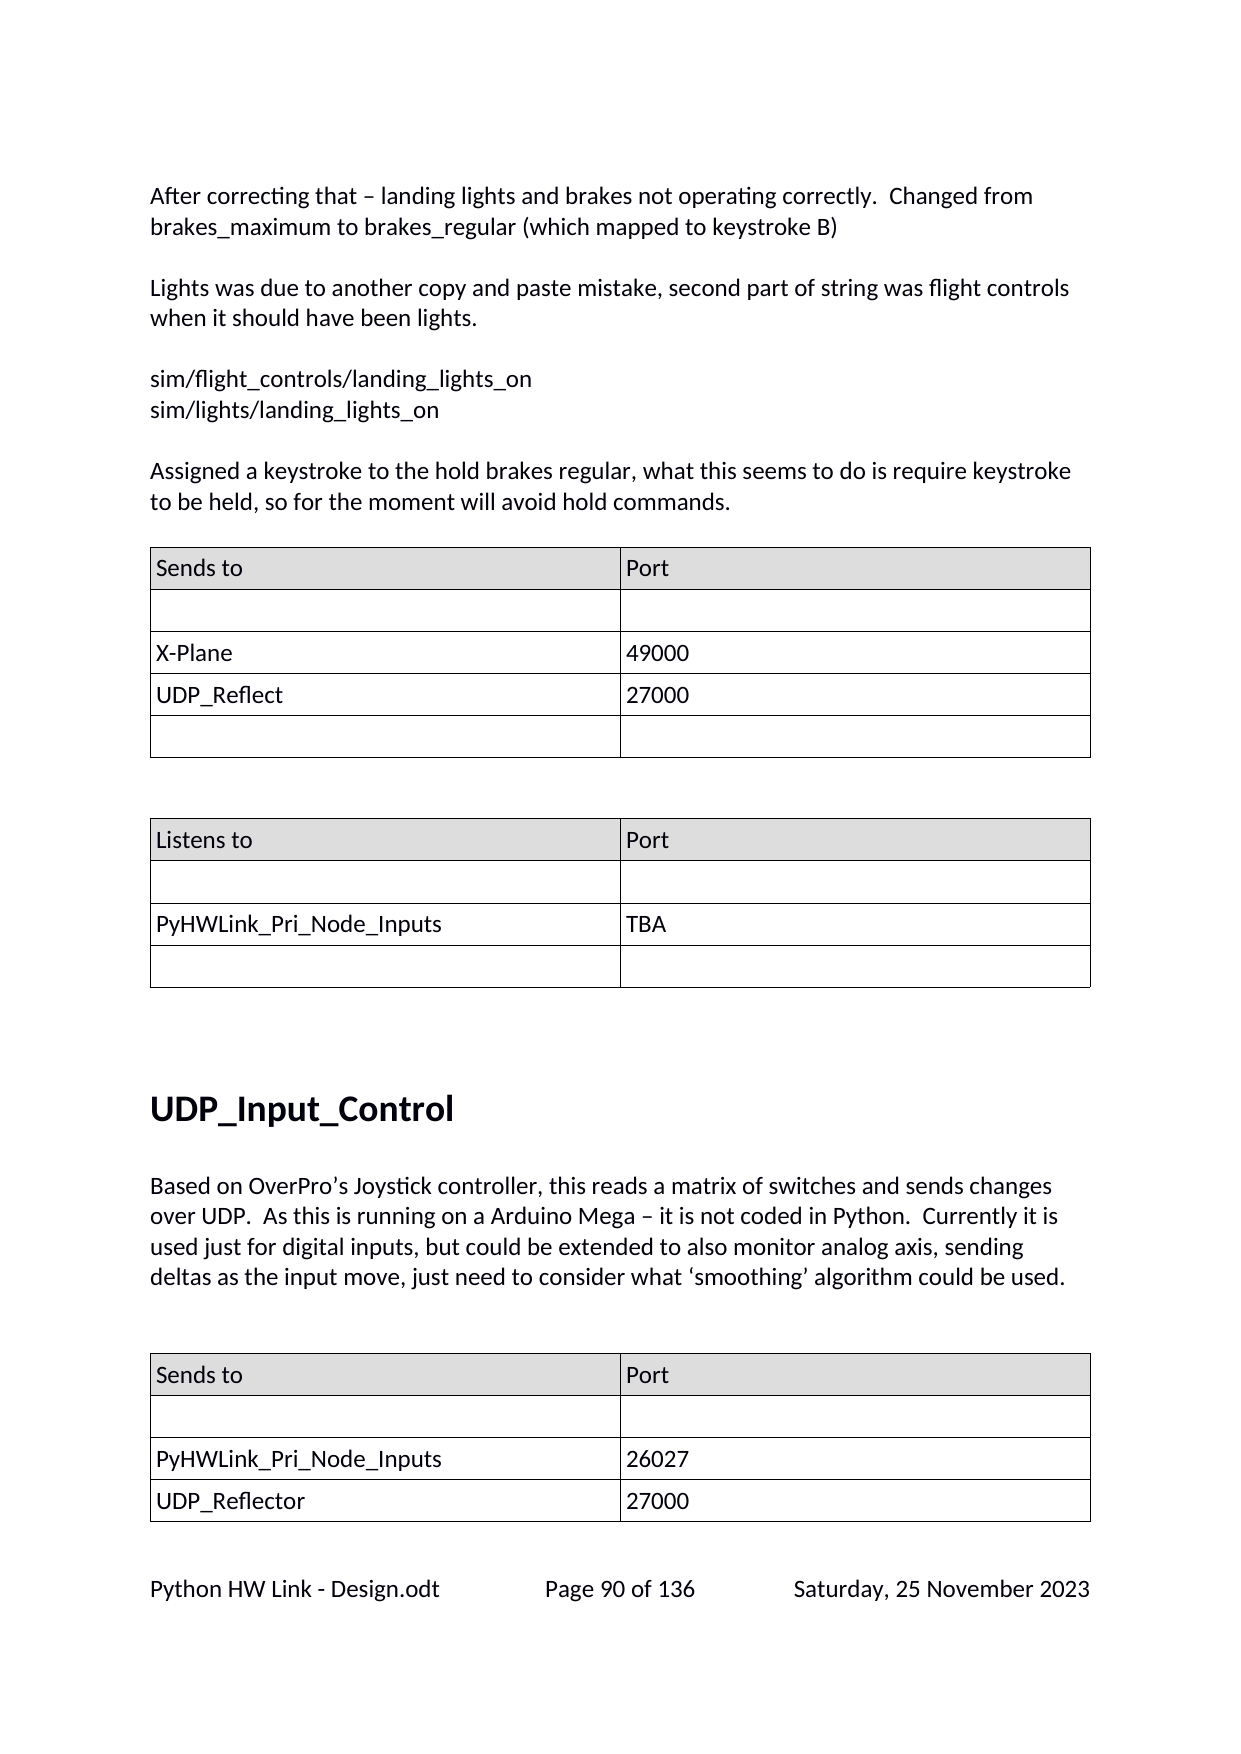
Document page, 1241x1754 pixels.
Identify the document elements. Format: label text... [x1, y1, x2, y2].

subtitle UDP_Input_Control [150, 1085, 1090, 1131]
table_header Sends to [151, 1354, 620, 1395]
table_header Listens to [151, 819, 620, 860]
table_cell [151, 716, 620, 757]
table_cell [151, 1396, 620, 1437]
text Lights was due to another copy and paste mistake, second part of string was flight controls when it should have been lights. [150, 272, 1090, 333]
table_cell 27000 [621, 1480, 1090, 1521]
table_cell TBA [621, 904, 1090, 944]
text sim/lights/landing_lights_on [150, 394, 1090, 425]
table_cell [621, 716, 1090, 757]
table_cell [621, 1396, 1090, 1437]
table_cell PyHWLink_Pri_Node_Inputs [151, 1438, 620, 1479]
text sim/flight_controls/landing_lights_on [150, 364, 1090, 394]
table_cell [621, 861, 1090, 902]
text Based on OverPro’s Joystick controller, this reads a matrix of switches and sends changes over UDP. As this is running on a Arduino Mega – it is not coded in Python. Currently it is used just for digital inputs, but could be extended to also monitor analog axis, sending deltas as the input move, just need to consider what ‘smoothing’ algorithm could be used. [150, 1170, 1090, 1292]
table_cell 26027 [621, 1438, 1090, 1479]
table_header Port [621, 819, 1090, 860]
table_cell [621, 946, 1090, 987]
table_cell 27000 [621, 674, 1090, 715]
table_cell [151, 590, 620, 631]
table_cell UDP_Reflector [151, 1480, 620, 1521]
table_cell X-Plane [151, 632, 620, 673]
table_cell PyHWLink_Pri_Node_Inputs [151, 904, 620, 944]
table_cell [151, 946, 620, 987]
table_header Port [621, 548, 1090, 589]
table_cell [621, 590, 1090, 631]
text After correcting that – landing lights and brakes not operating correctly. Changed from brakes_maximum to brakes_regular (which mapped to keystroke B) [150, 181, 1090, 242]
table_header Port [621, 1354, 1090, 1395]
table_cell [151, 861, 620, 902]
text Assigned a keystroke to the hold brakes regular, what this seems to do is require keystroke to be held, so for the moment will avoid hold commands. [150, 455, 1090, 516]
table_cell 49000 [621, 632, 1090, 673]
table_cell UDP_Reflect [151, 674, 620, 715]
table_header Sends to [151, 548, 620, 589]
